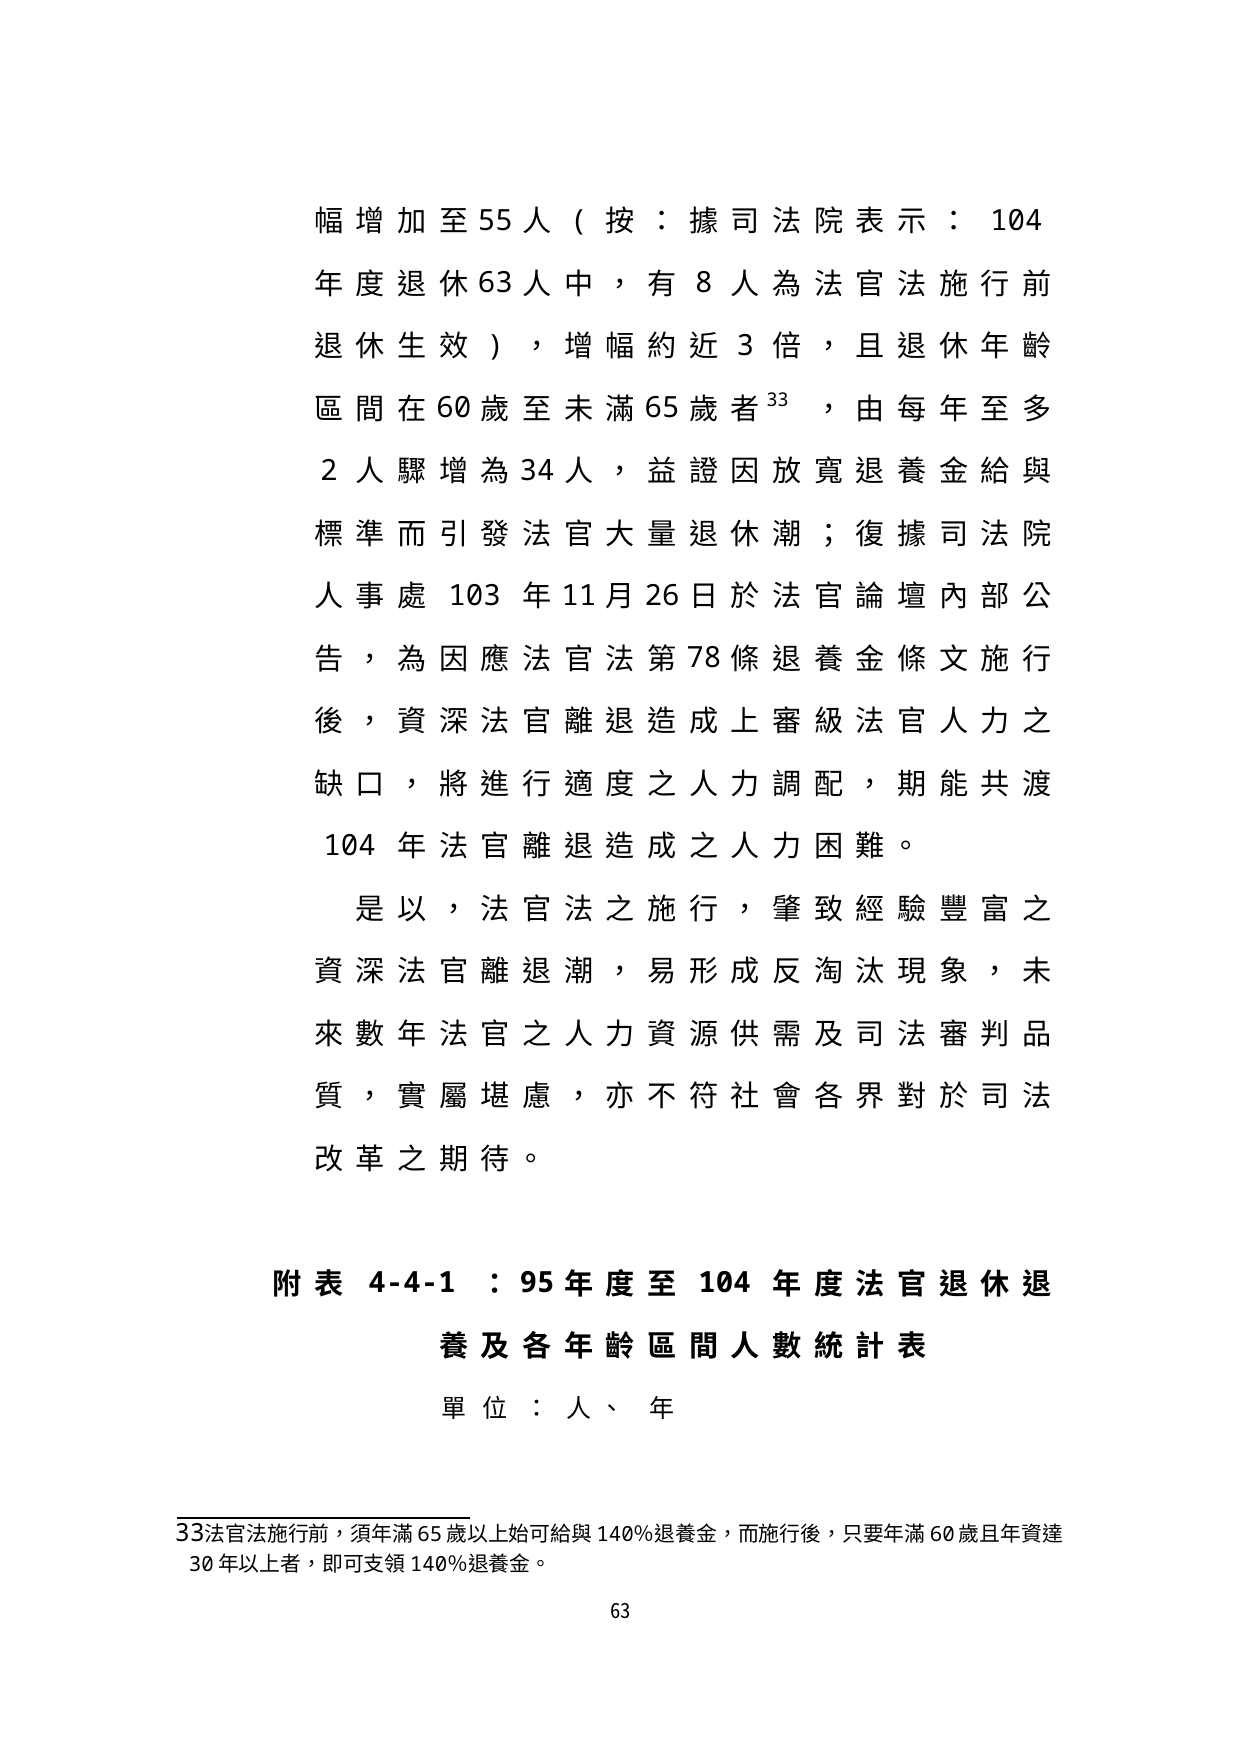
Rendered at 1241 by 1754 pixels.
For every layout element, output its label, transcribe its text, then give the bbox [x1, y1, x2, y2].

text 法官法施行前，須年滿65歲以上始可給與140％退養金，而施行後，只要年滿60歲且年資達30年以上者，即可支領140％退養金。 [174, 1518, 1063, 1577]
text 是以，法官法之施行，肇致經驗豐富之資深法官離退潮，易形成反淘汰現象，未來數年法官之人力資源供需及司法審判品質，實屬堪慮，亦不符社會各界對於司法改革之期待。 [271, 865, 1058, 1177]
text 附表4-4-1：95年度至104年度法官退休退養及各年齡區間人數統計表 單位：人、年 [241, 1240, 1058, 1427]
text 幅增加至55人(按：據司法院表示：104年度退休63人中，有8人為法官法施行前退休生效)，增幅約近3倍，且退休年齡區間在60歲至未滿65歲者，由每年至多2人驟增為34人，益證因放寬退養金給與標準而引發法官大量退休潮；復據司法院人事處103年11月26日於法官論壇內部公告，為因應法官法第78條退養金條文施行後，資深法官離退造成上審級法官人力之缺口，將進行適度之人力調配，期能共渡104年法官離退造成之人力困難。 [271, 177, 1058, 865]
